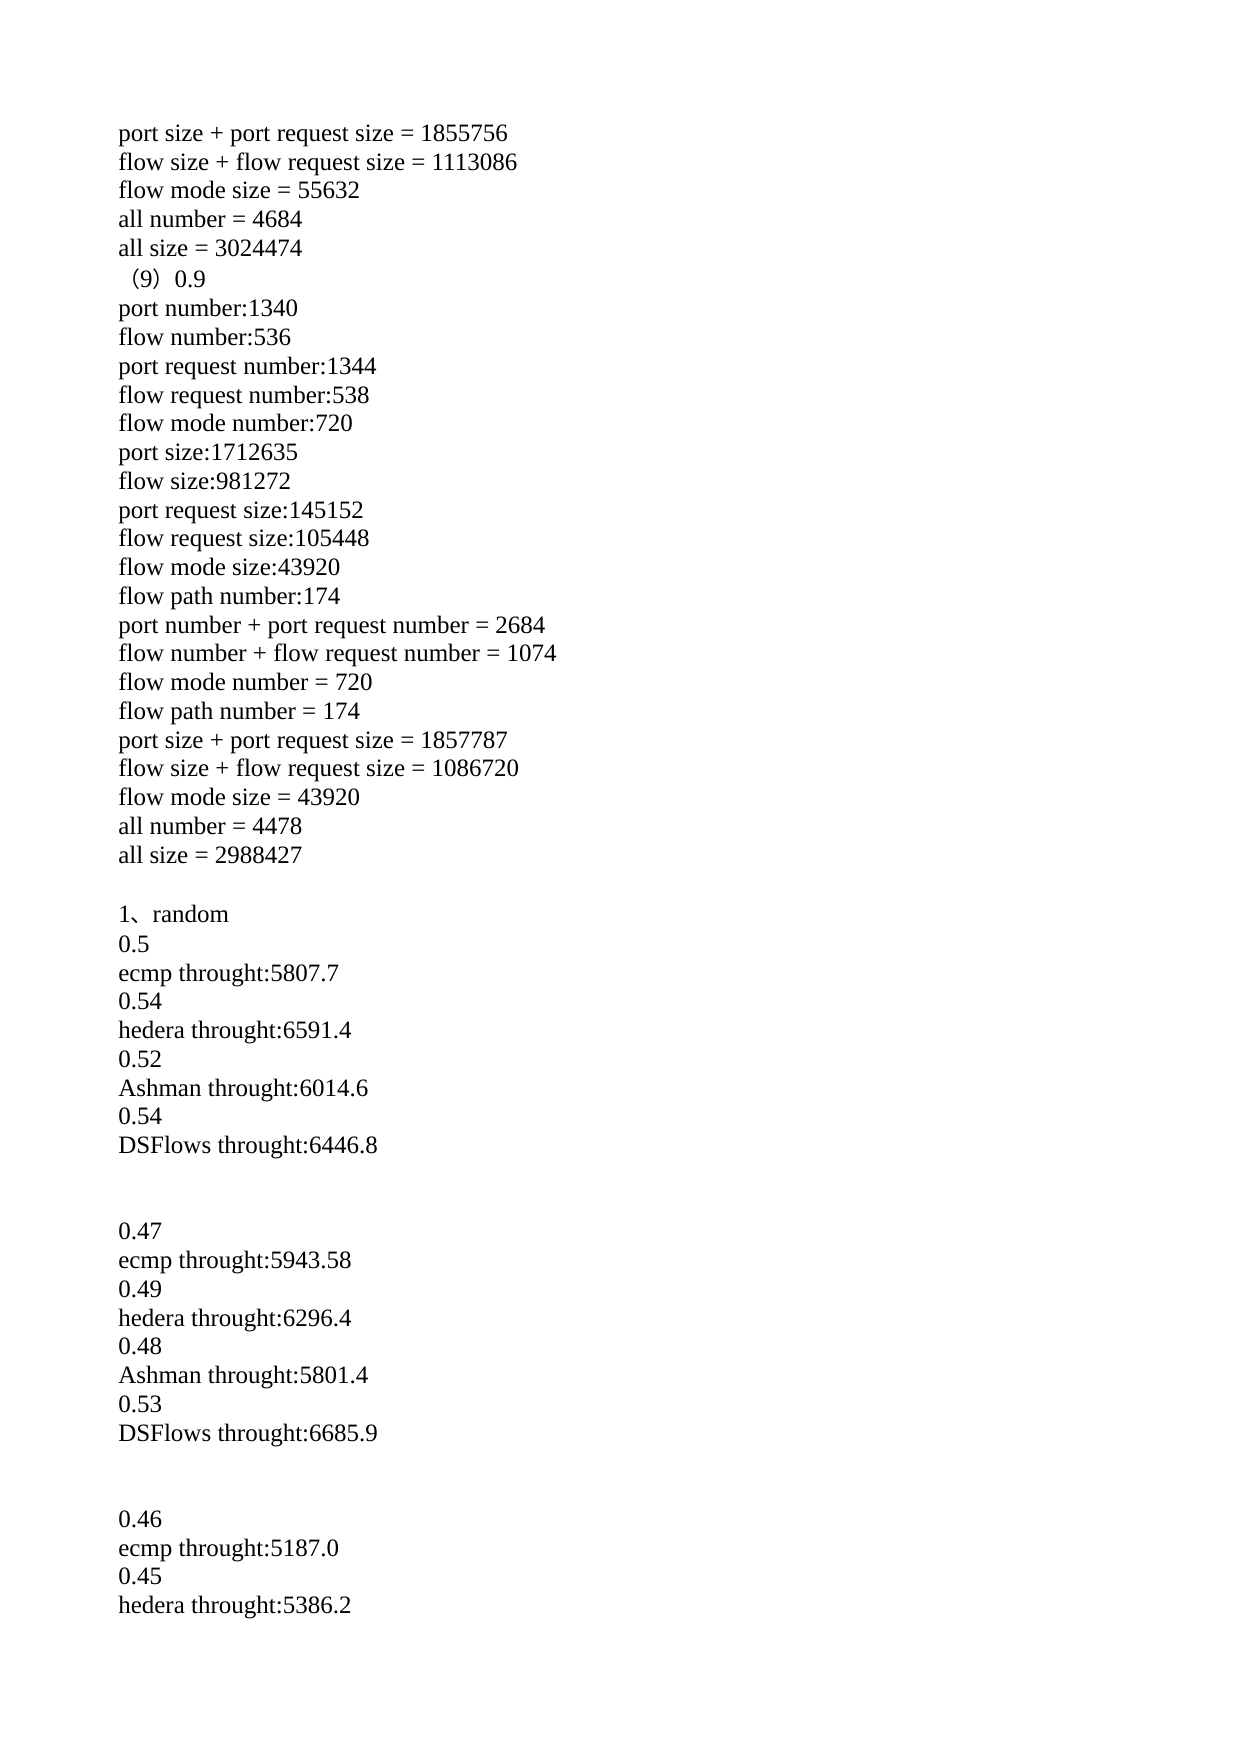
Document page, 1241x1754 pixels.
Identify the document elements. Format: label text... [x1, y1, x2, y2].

text DSFlows throught:6685.9 [118, 1418, 1122, 1446]
text port request size:145152 [118, 495, 1122, 523]
text flow path number = 174 [118, 696, 1122, 725]
text DSFlows throught:6446.8 [118, 1130, 1122, 1159]
text flow size + flow request size = 1113086 [118, 147, 1122, 176]
text hedera throught:6296.4 [118, 1303, 1122, 1331]
text all number = 4684 [118, 204, 1122, 233]
text flow path number:174 [118, 581, 1122, 610]
text 0.46 [118, 1504, 1122, 1533]
text flow request size:105448 [118, 523, 1122, 552]
text flow size:981272 [118, 466, 1122, 495]
text （9）0.9 [118, 262, 1122, 293]
text flow number + flow request number = 1074 [118, 638, 1122, 667]
text all number = 4478 [118, 811, 1122, 840]
text port size:1712635 [118, 437, 1122, 466]
text ecmp throught:5187.0 [118, 1533, 1122, 1561]
text hedera throught:6591.4 [118, 1015, 1122, 1044]
text hedera throught:5386.2 [118, 1590, 1122, 1619]
text all size = 2988427 [118, 840, 1122, 868]
text 0.54 [118, 986, 1122, 1015]
text ecmp throught:5807.7 [118, 958, 1122, 986]
text port request number:1344 [118, 351, 1122, 380]
text 0.54 [118, 1101, 1122, 1130]
text flow mode number = 720 [118, 667, 1122, 696]
text 0.5 [118, 929, 1122, 958]
text ecmp throught:5943.58 [118, 1245, 1122, 1274]
text all size = 3024474 [118, 233, 1122, 262]
text flow mode size = 43920 [118, 782, 1122, 811]
text flow size + flow request size = 1086720 [118, 753, 1122, 782]
text port size + port request size = 1855756 [118, 118, 1122, 147]
text 0.53 [118, 1389, 1122, 1418]
text flow request number:538 [118, 380, 1122, 408]
text port number:1340 [118, 293, 1122, 322]
text 0.48 [118, 1331, 1122, 1360]
text 1、random [118, 897, 1122, 929]
text Ashman throught:5801.4 [118, 1360, 1122, 1389]
text 0.52 [118, 1044, 1122, 1073]
text port size + port request size = 1857787 [118, 725, 1122, 753]
text 0.45 [118, 1561, 1122, 1590]
text flow mode size:43920 [118, 552, 1122, 581]
text flow number:536 [118, 322, 1122, 351]
text port number + port request number = 2684 [118, 610, 1122, 638]
text 0.47 [118, 1216, 1122, 1245]
text 0.49 [118, 1274, 1122, 1303]
text flow mode size = 55632 [118, 176, 1122, 204]
text flow mode number:720 [118, 408, 1122, 437]
text Ashman throught:6014.6 [118, 1073, 1122, 1101]
